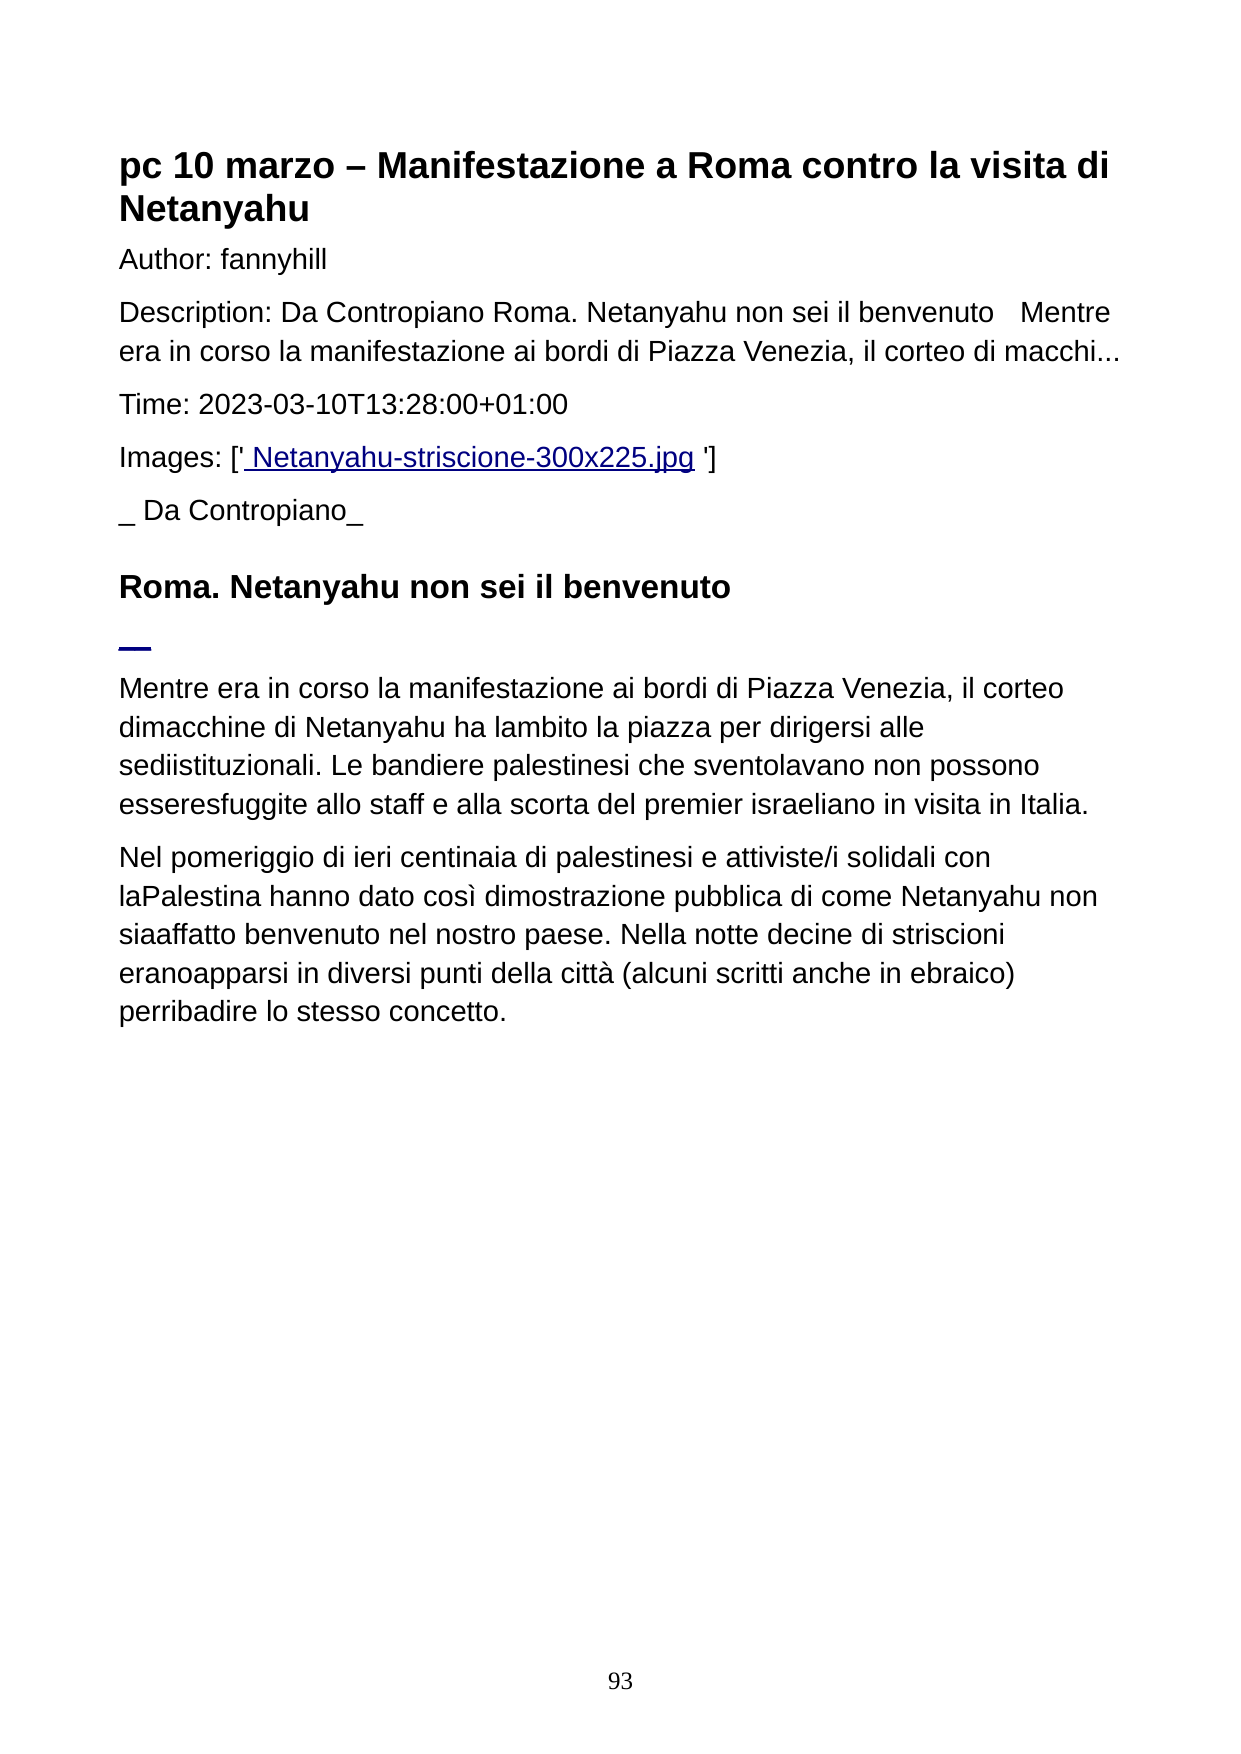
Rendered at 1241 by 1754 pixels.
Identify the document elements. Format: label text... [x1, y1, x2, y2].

text _ Da Contropiano_ [118, 493, 1122, 527]
text Mentre era in corso la manifestazione ai bordi di Piazza Venezia, il corteo dimacchine di Netanyahu ha lambito la piazza per dirigersi alle sediistituzionali. Le bandiere palestinesi che sventolavano non possono esseresfuggite allo staff e alla scorta del premier israeliano in visita in Italia. [118, 671, 1122, 821]
text Nel pomeriggio di ieri centinaia di palestinesi e attiviste/i solidali con laPalestina hanno dato così dimostrazione pubblica di come Netanyahu non siaaffatto benvenuto nel nostro paese. Nella notte decine di striscioni eranoapparsi in diversi punti della città (alcuni scritti anche in ebraico) perribadire lo stesso concetto. [118, 840, 1122, 1028]
subtitle Roma. Netanyahu non sei il benvenuto [118, 567, 1122, 606]
subtitle pc 10 marzo – Manifestazione a Roma contro la visita di Netanyahu [118, 143, 1122, 230]
text __ [118, 618, 1122, 652]
text Time: 2023-03-10T13:28:00+01:00 [118, 387, 1122, 421]
text Description: Da Contropiano Roma. Netanyahu non sei il benvenuto Mentre era in corso la manifestazione ai bordi di Piazza Venezia, il corteo di macchi... [118, 295, 1122, 367]
text Author: fannyhill [118, 242, 1122, 276]
text Images: [' Netanyahu-striscione-300x225.jpg '] [118, 440, 1122, 474]
